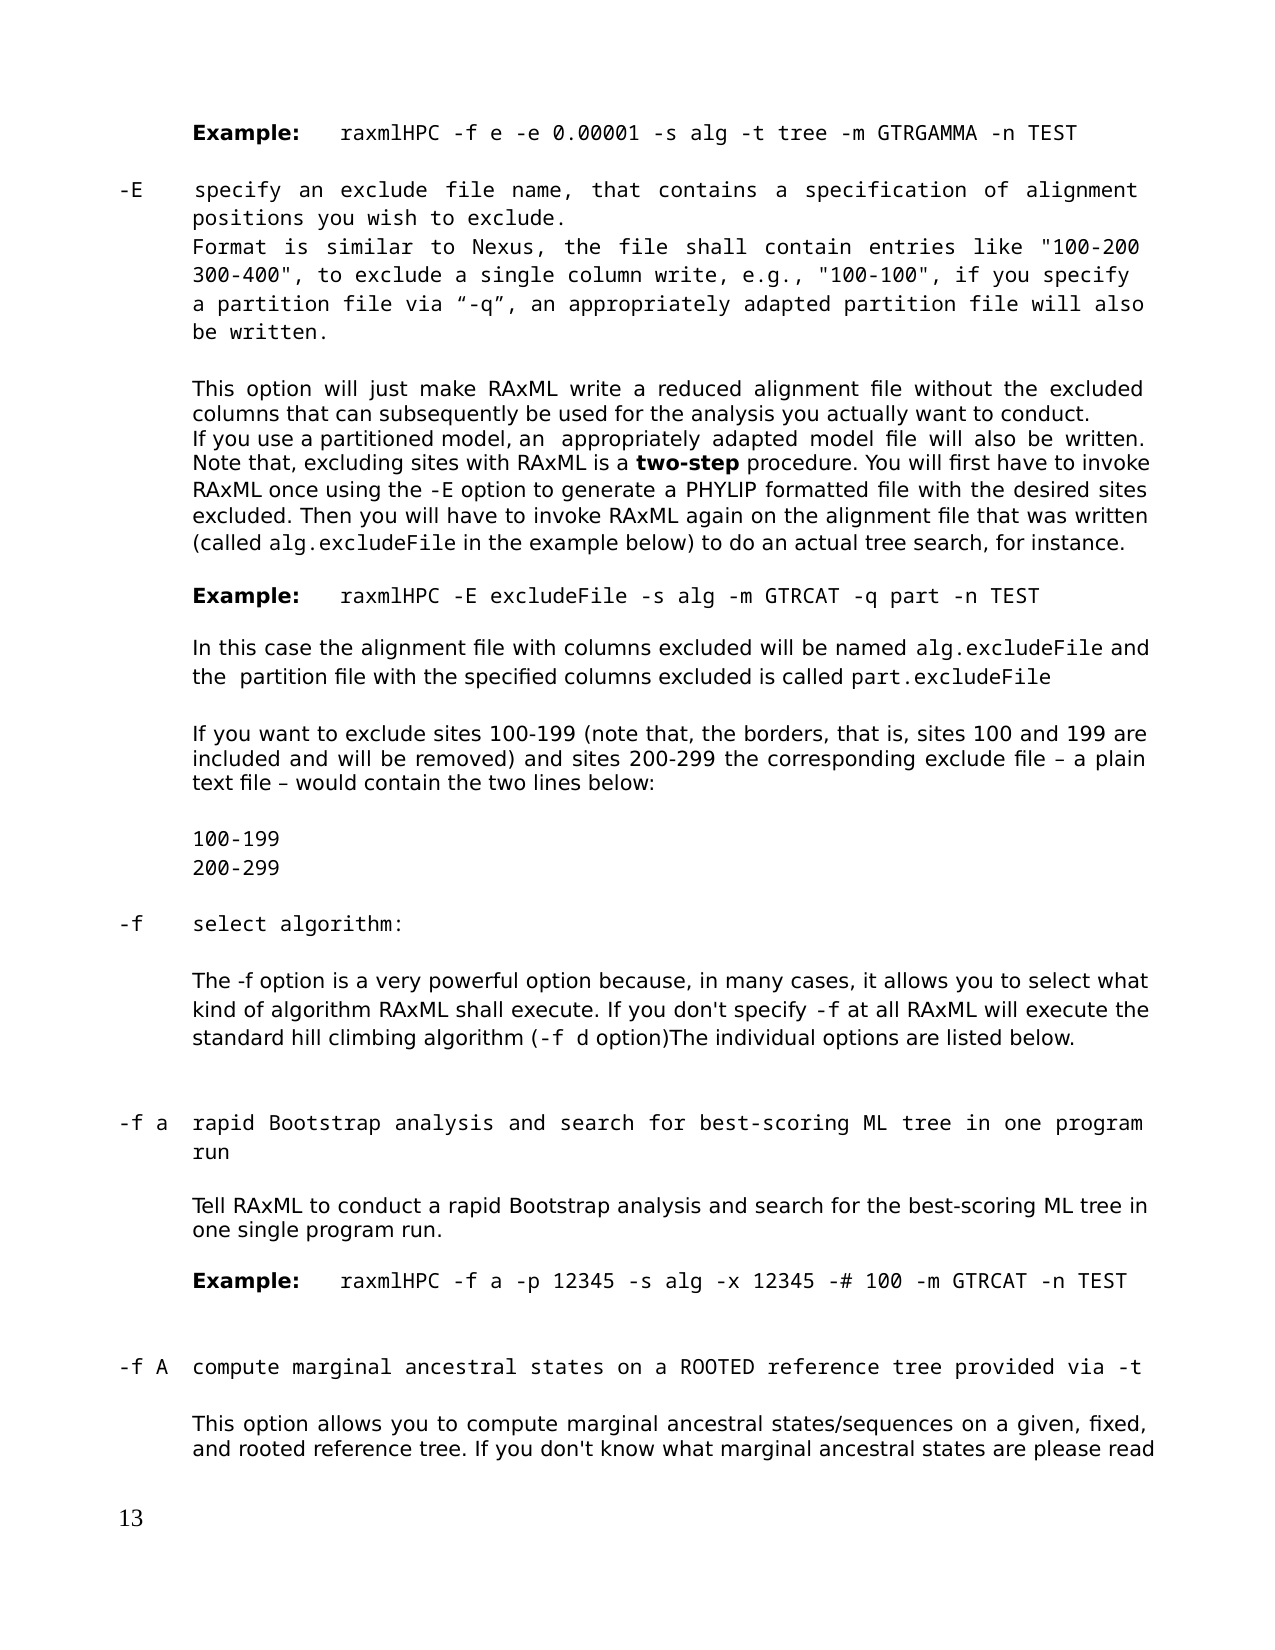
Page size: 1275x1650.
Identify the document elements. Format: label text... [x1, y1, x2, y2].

text Format is similar to Nexus, the file shall contain entries like "100-200 300-400", to exclude a single column write, e.g., "100-100", if you specify a partition file via “-q”, an appropriately adapted partition file will also be written. [118, 232, 1157, 346]
text Example: raxmlHPC -f e -e 0.00001 -s alg -t tree -m GTRGAMMA -n TEST [118, 118, 1157, 147]
text -f a rapid Bootstrap analysis and search for best-scoring ML tree in one program run [118, 1108, 1157, 1165]
text If you use a partitioned model, an appropriately adapted model file will also be written. Note that, excluding sites with RAxML is a two-step procedure. You will first have to invoke RAxML once using the -E option to generate a PHYLIP formatted file with the desired sites excluded. Then you will have to invoke RAxML again on the alignment file that was written (called alg.excludeFile in the example below) to do an actual tree search, for instance. [118, 427, 1157, 556]
text Example: raxmlHPC -E excludeFile -s alg -m GTRCAT -q part -n TEST [118, 581, 1157, 609]
text 200-299 [118, 853, 1157, 881]
text If you want to exclude sites 100-199 (note that, the borders, that is, sites 100 and 199 are included and will be removed) and sites 200-299 the corresponding exclude file – a plain text file – would contain the two lines below: [118, 719, 1157, 796]
text This option allows you to compute marginal ancestral states/sequences on a given, fixed, and rooted reference tree. If you don't know what marginal ancestral states are please read [118, 1409, 1157, 1462]
text -f select algorithm: [118, 909, 1157, 938]
text This option will just make RAxML write a reduced alignment file without the excluded columns that can subsequently be used for the analysis you actually want to conduct. [118, 374, 1157, 427]
text Example: raxmlHPC -f a -p 12345 -s alg -x 12345 -# 100 -m GTRCAT -n TEST [118, 1267, 1157, 1295]
text In this case the alignment file with columns excluded will be named alg.excludeFile and the partition file with the specified columns excluded is called part.excludeFile [118, 633, 1157, 690]
text -f A compute marginal ancestral states on a ROOTED reference tree provided via -t [118, 1352, 1157, 1380]
text The -f option is a very powerful option because, in many cases, it allows you to select what kind of algorithm RAxML shall execute. If you don't specify -f at all RAxML will execute the standard hill climbing algorithm (-f d option)The individual options are listed below. [118, 966, 1157, 1052]
text 100-199 [118, 824, 1157, 853]
text -E specify an exclude file name, that contains a specification of alignment positions you wish to exclude. [118, 175, 1157, 232]
text Tell RAxML to conduct a rapid Bootstrap analysis and search for the best-scoring ML tree in one single program run. [118, 1194, 1157, 1242]
